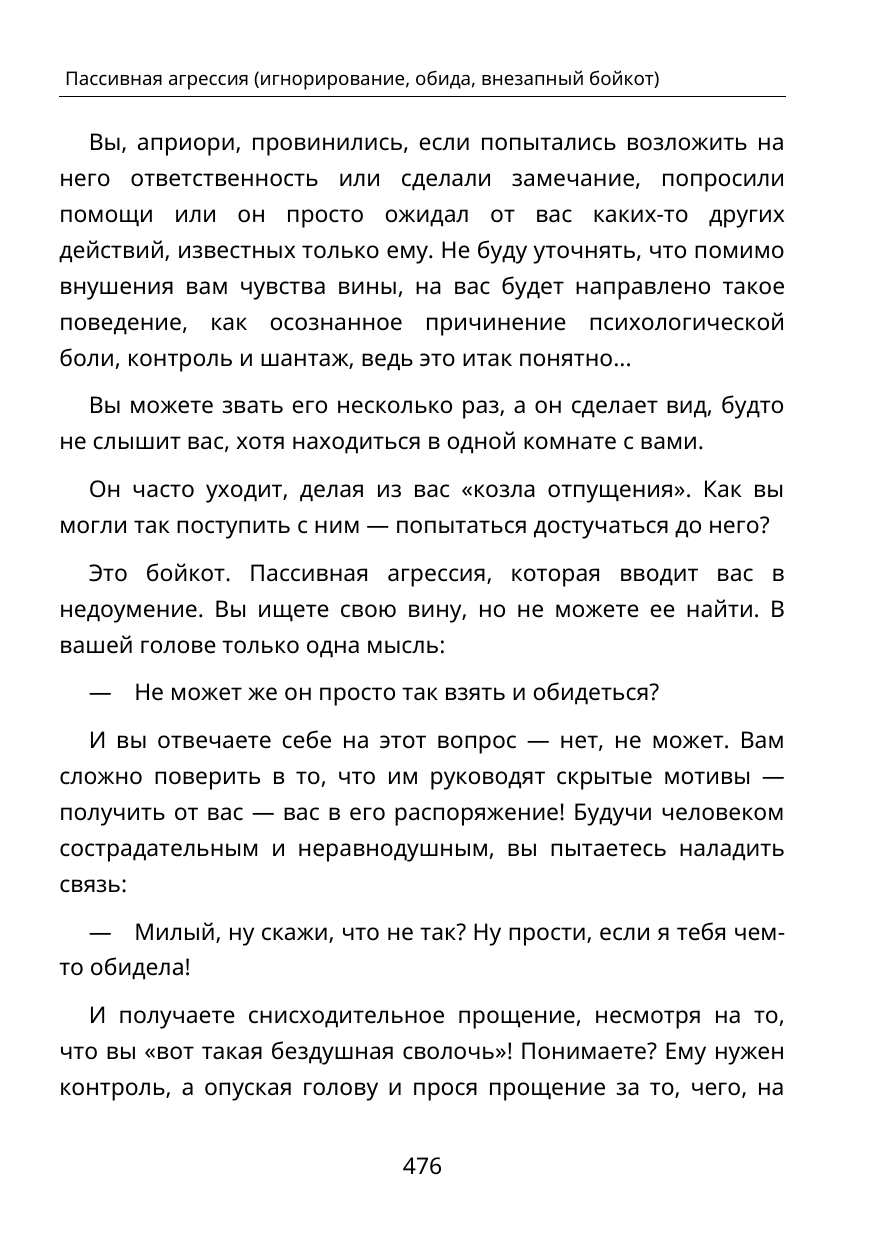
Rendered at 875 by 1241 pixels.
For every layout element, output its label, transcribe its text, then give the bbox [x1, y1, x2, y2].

text И вы отвечаете себе на этот вопрос — нет, не может. Вам сложно поверить в то, что им руководят скрытые мотивы — получить от вас — вас в его распоряжение! Будучи человеком сострадательным и неравнодушным, вы пытаетесь наладить связь: [59, 724, 786, 899]
text Вы, априори, провинились, если попытались возложить на него ответственность или сделали замечание, попросили помощи или он просто ожидал от вас каких-то других действий, известных только ему. Не буду уточнять, что помимо внушения вам чувства вины, на вас будет направлено такое поведение, как осознанное причинение психологической боли, контроль и шантаж, ведь это итак понятно... [59, 126, 786, 373]
text И получаете снисходительное прощение, несмотря на то, что вы «вот такая бездушная сволочь»! Понимаете? Ему нужен контроль, а опуская голову и прося прощение за то, чего, на [59, 999, 786, 1102]
list Не может же он просто так взять и обидеться? [59, 676, 786, 707]
text Это бойкот. Пассивная агрессия, которая вводит вас в недоумение. Вы ищете свою вину, но не можете ее найти. В вашей голове только одна мысль: [59, 557, 786, 660]
text Он часто уходит, делая из вас «козла отпущения». Как вы могли так поступить с ним — попытаться достучаться до него? [59, 473, 786, 540]
list Милый, ну скажи, что не так? Ну прости, если я тебя чем-то обидела! [59, 915, 786, 983]
text Вы можете звать его несколько раз, а он сделает вид, будто не слышит вас, хотя находиться в одной комнате с вами. [59, 389, 786, 457]
